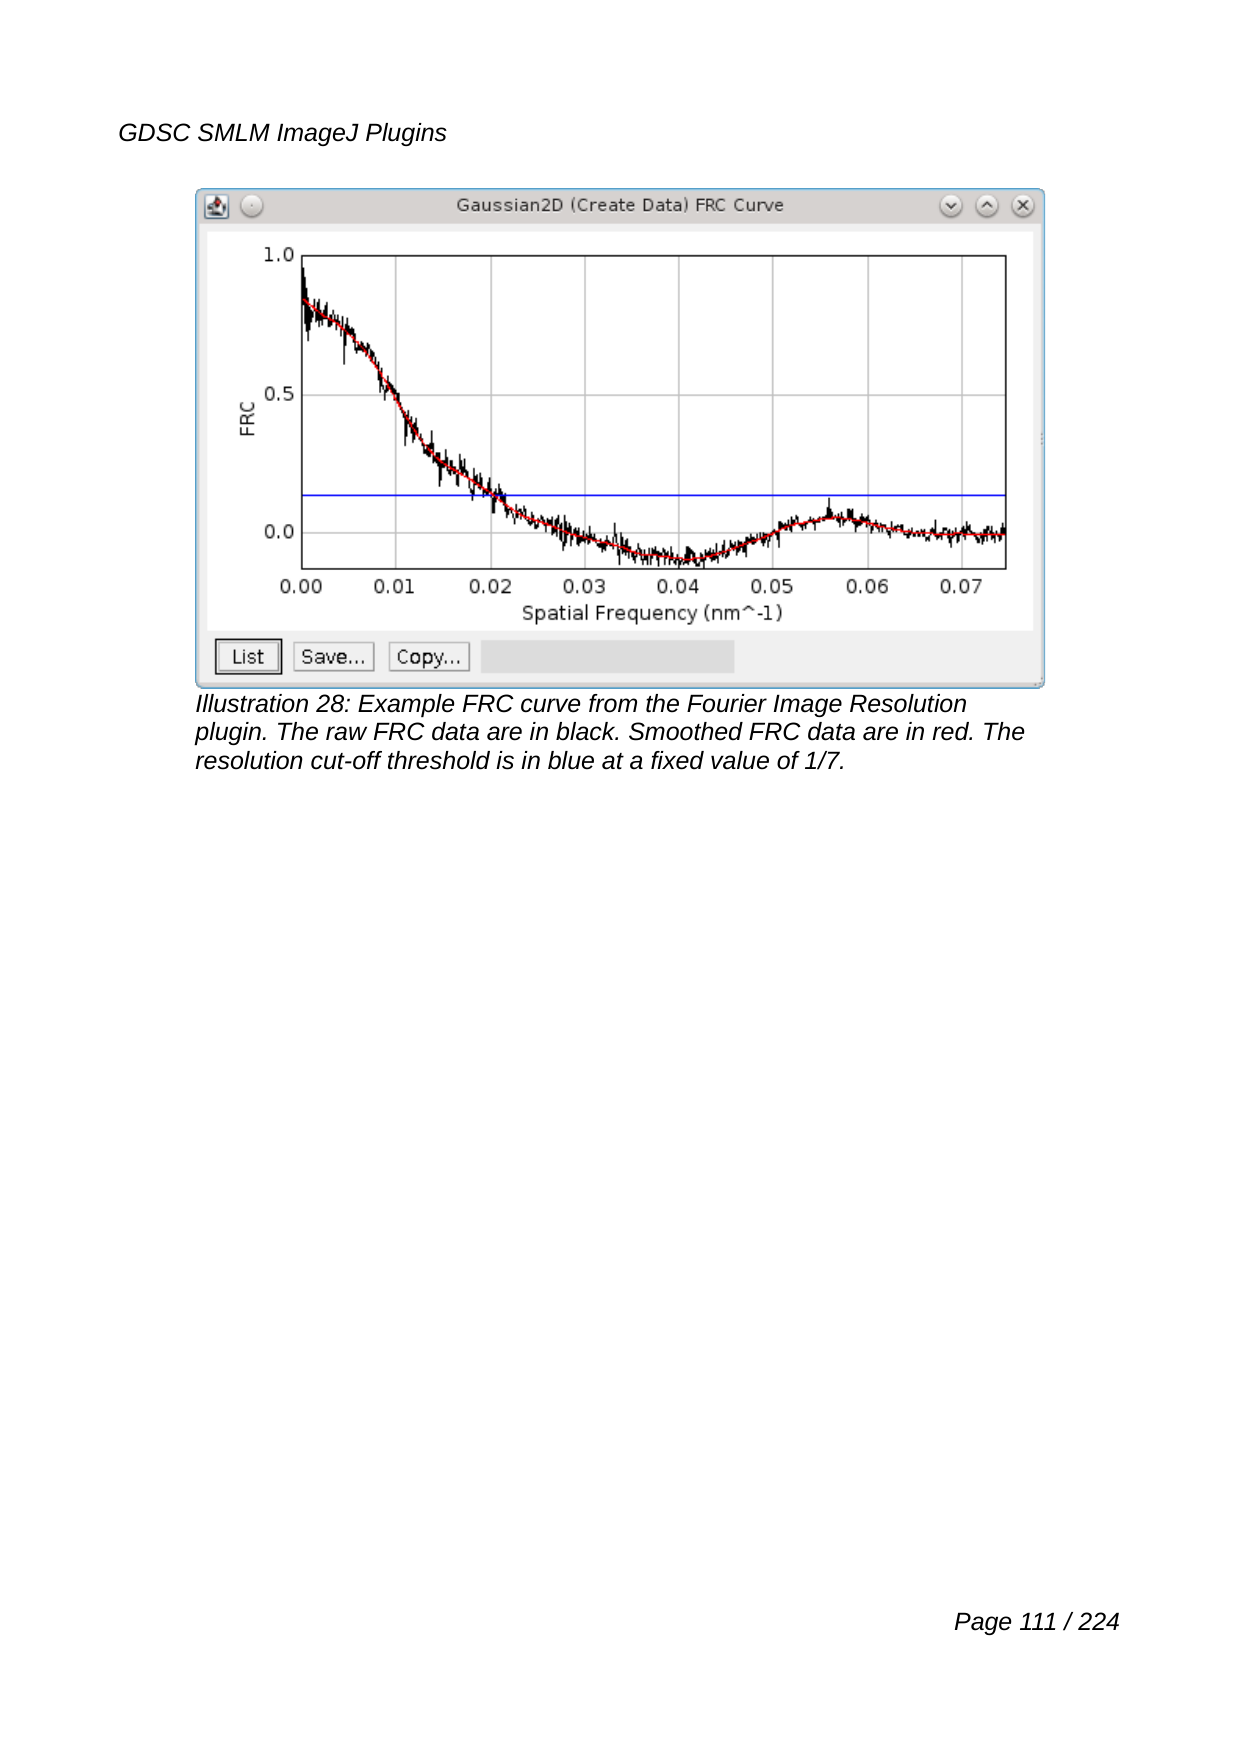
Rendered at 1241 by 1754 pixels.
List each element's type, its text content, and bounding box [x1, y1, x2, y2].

picture [195, 188, 1045, 689]
text Illustration 28: Example FRC curve from the Fourier Image Resolution plugin. The raw FRC data are in black. Smoothed FRC data are in red. The resolution cut-off threshold is in blue at a fixed value of 1/7. [195, 689, 1045, 775]
